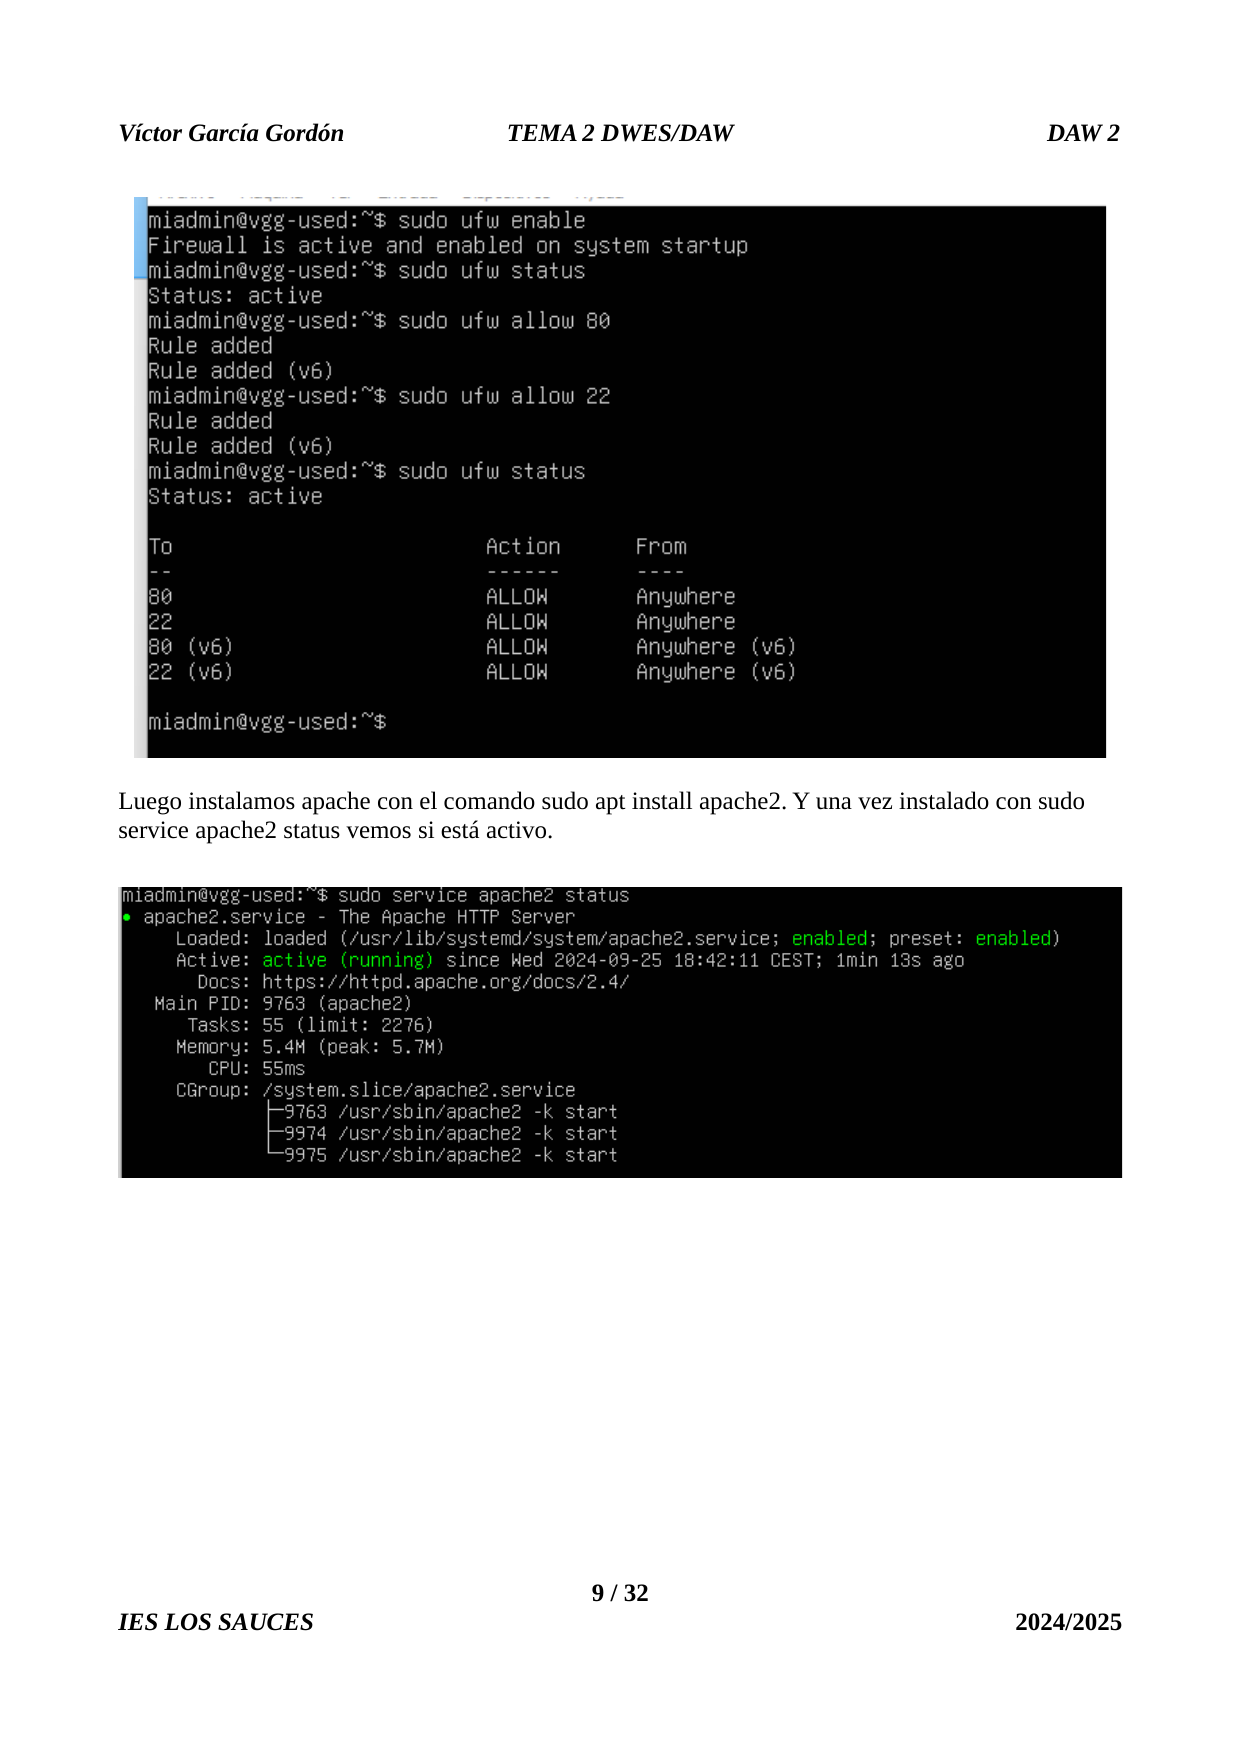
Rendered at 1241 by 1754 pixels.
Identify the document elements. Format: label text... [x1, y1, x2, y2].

picture [118, 887, 1123, 1178]
picture [134, 197, 1107, 758]
text Luego instalamos apache con el comando sudo apt install apache2. Y una vez instalado con sudo service apache2 status vemos si está activo. [118, 786, 1122, 844]
